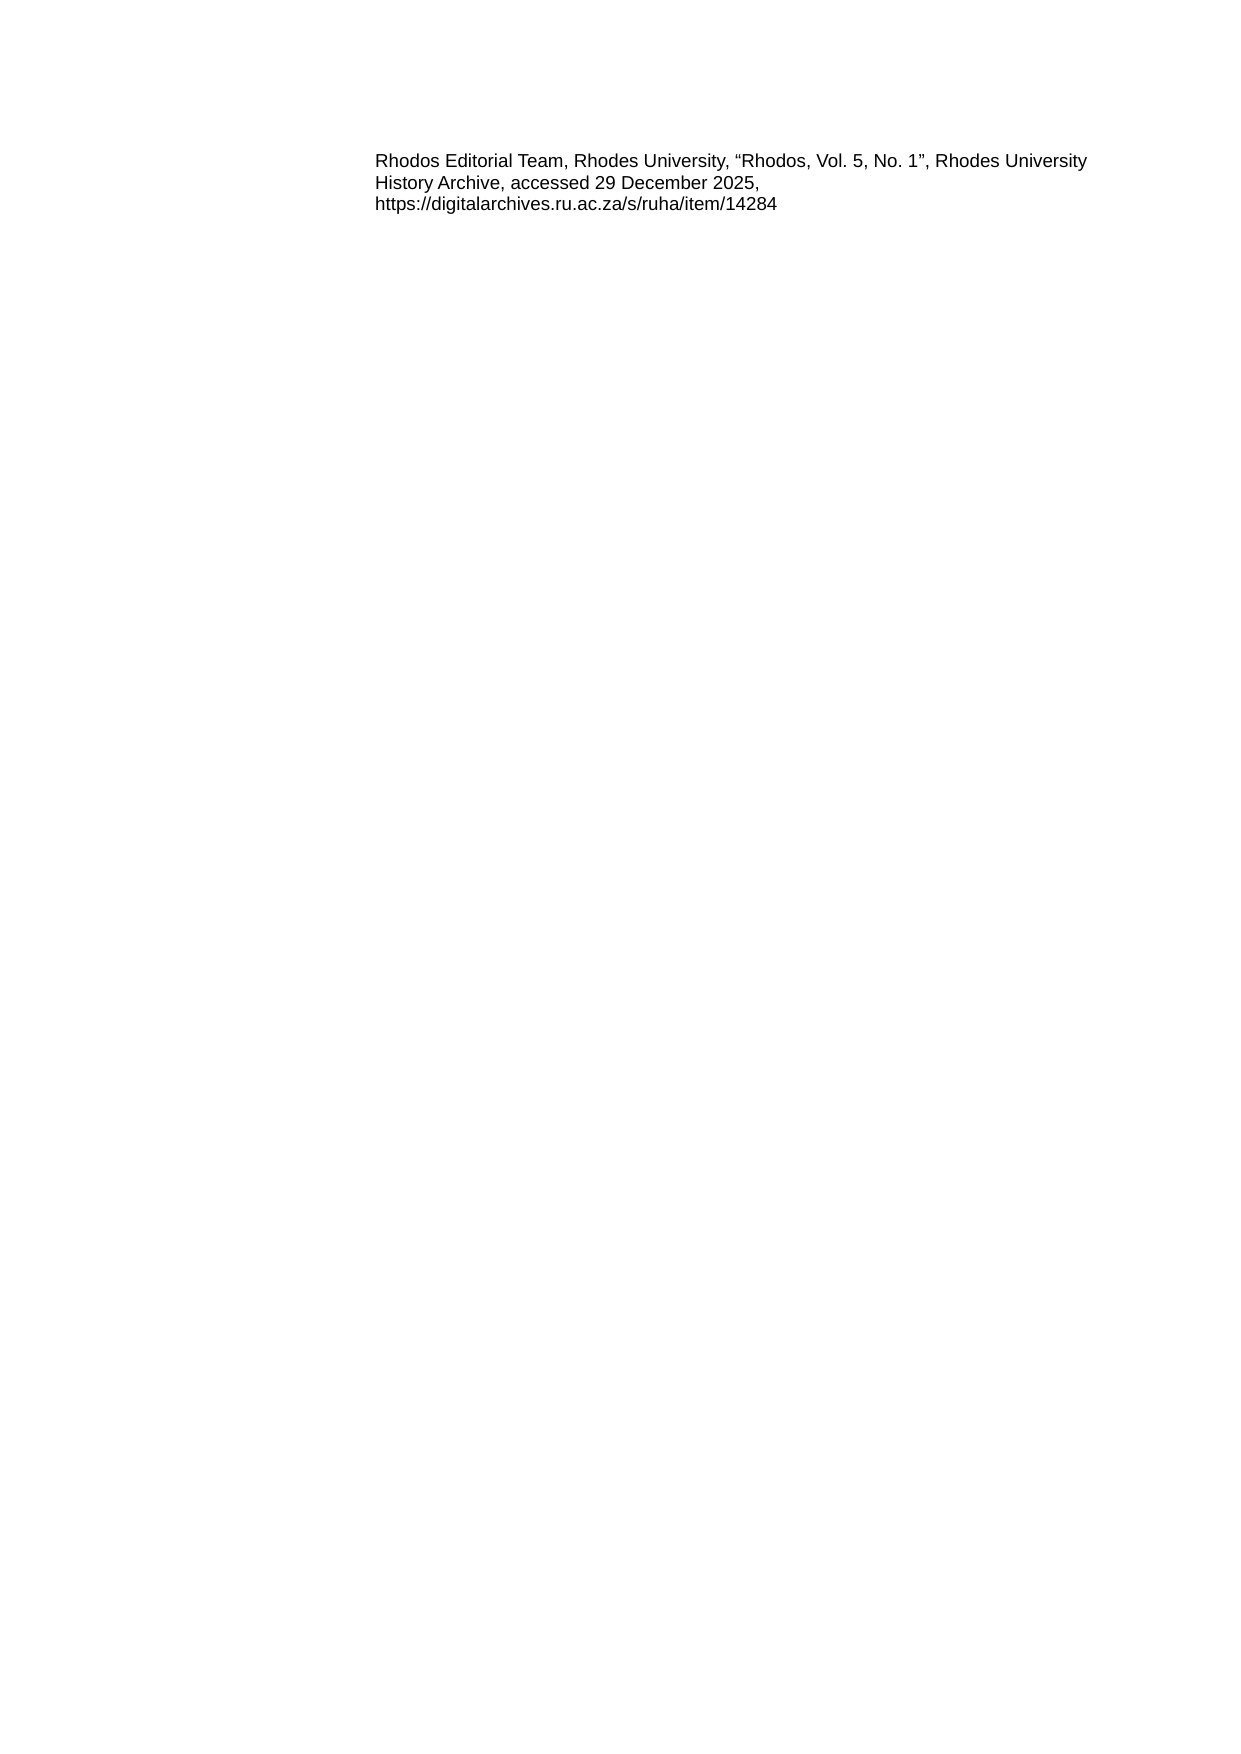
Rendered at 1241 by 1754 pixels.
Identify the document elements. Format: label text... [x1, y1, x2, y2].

text Rhodos Editorial Team, Rhodes University, “Rhodos, Vol. 5, No. 1”, Rhodes University History Archive, accessed 29 December 2025, https://digitalarchives.ru.ac.za/s/ruha/item/14284 [375, 150, 1090, 215]
